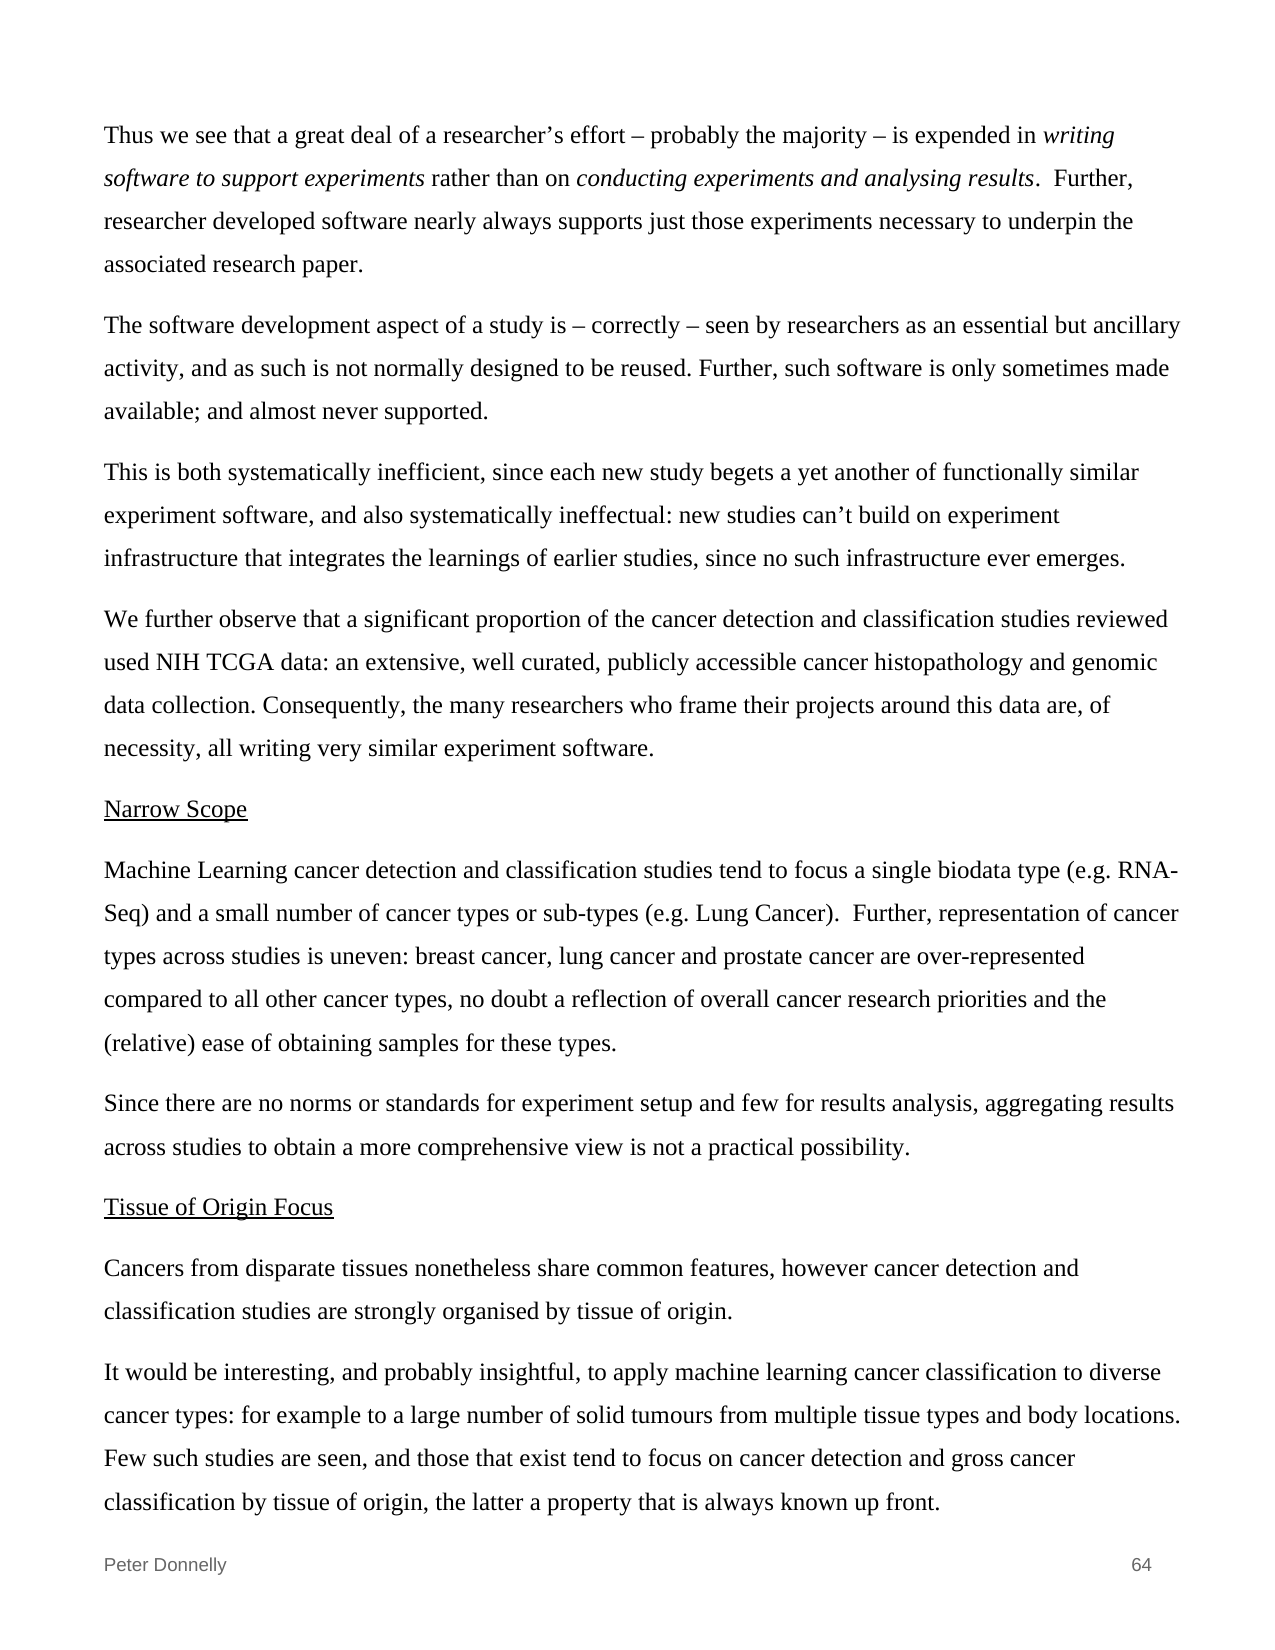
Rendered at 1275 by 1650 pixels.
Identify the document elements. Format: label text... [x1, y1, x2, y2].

text The software development aspect of a study is – correctly – seen by researchers as an essential but ancillary activity, and as such is not normally designed to be reused. Further, such software is only sometimes made available; and almost never supported. [103, 310, 1181, 425]
text Narrow Scope [103, 794, 1181, 823]
text It would be interesting, and probably insightful, to apply machine learning cancer classification to diverse cancer types: for example to a large number of solid tumours from multiple tissue types and body locations. Few such studies are seen, and those that exist tend to focus on cancer detection and gross cancer classification by tissue of origin, the latter a property that is always known up front. [103, 1357, 1181, 1515]
text Cancers from disparate tissues nonetheless share common features, however cancer detection and classification studies are strongly organised by tissue of origin. [103, 1253, 1181, 1325]
text This is both systematically inefficient, since each new study begets a yet another of functionally similar experiment software, and also systematically ineffectual: new studies can’t build on experiment infrastructure that integrates the learnings of earlier studies, since no such infrastructure ever emerges. [103, 457, 1181, 572]
text Tissue of Origin Focus [103, 1192, 1181, 1221]
text Since there are no norms or standards for experiment setup and few for results analysis, aggregating results across studies to obtain a more comprehensive view is not a practical possibility. [103, 1088, 1181, 1160]
text Machine Learning cancer detection and classification studies tend to focus a single biodata type (e.g. RNA-Seq) and a small number of cancer types or sub-types (e.g. Lung Cancer). Further, representation of cancer types across studies is uneven: breast cancer, lung cancer and prostate cancer are over-represented compared to all other cancer types, no doubt a reflection of overall cancer research priorities and the (relative) ease of obtaining samples for these types. [103, 855, 1181, 1056]
text Thus we see that a great deal of a researcher’s effort – probably the majority – is expended in writing software to support experiments rather than on conducting experiments and analysing results. Further, researcher developed software nearly always supports just those experiments necessary to underpin the associated research paper. [103, 120, 1181, 278]
text We further observe that a significant proportion of the cancer detection and classification studies reviewed used NIH TCGA data: an extensive, well curated, publicly accessible cancer histopathology and genomic data collection. Consequently, the many researchers who frame their projects around this data are, of necessity, all writing very similar experiment software. [103, 604, 1181, 762]
